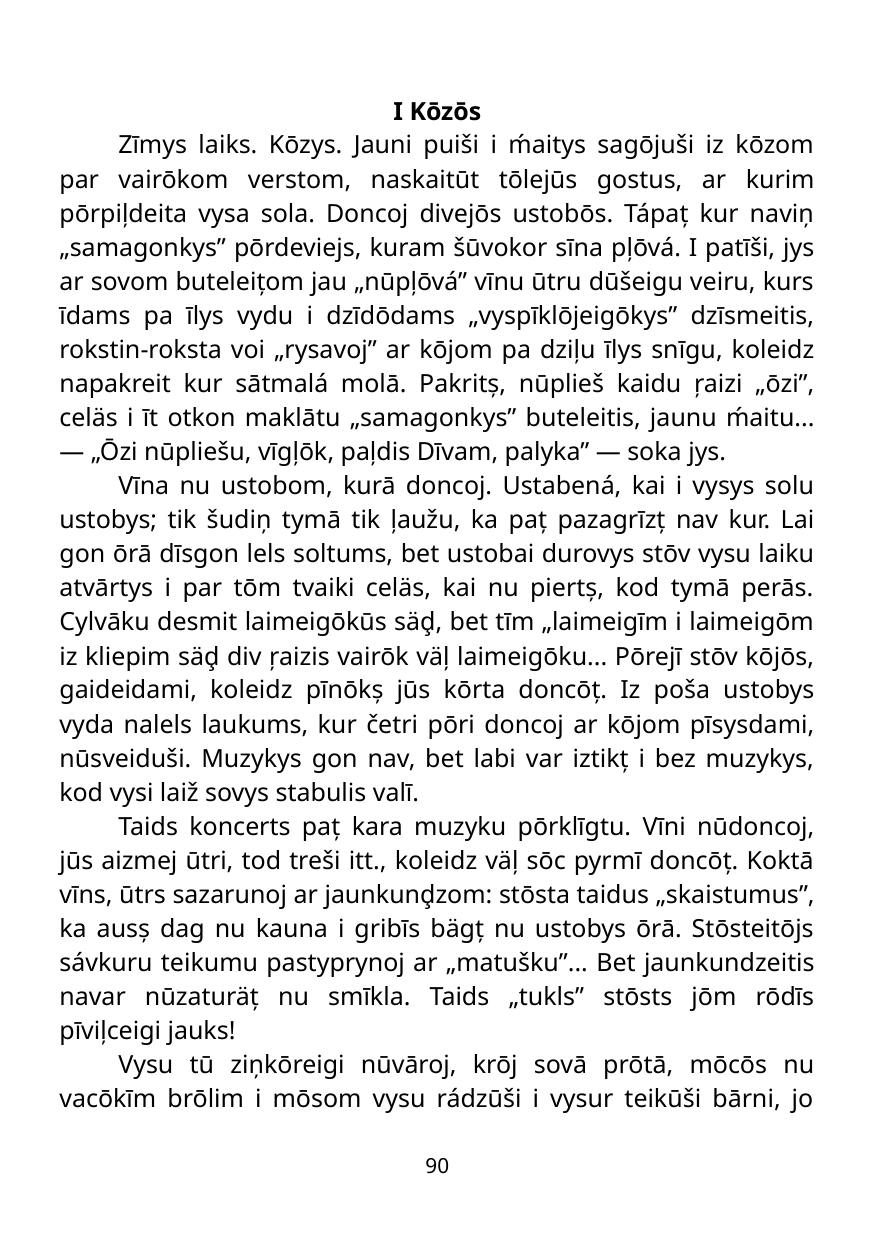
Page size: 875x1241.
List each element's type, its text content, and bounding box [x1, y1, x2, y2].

text Taids koncerts paț kara muzyku pōrklīgtu. Vīni nūdoncoj, jūs aizmej ūtri, tod treši itt., koleidz väļ sōc pyrmī doncōț. Koktā vīns, ūtrs sazarunoj ar jaunkunḑzom: stōsta taidus „skaistumus”, ka ausș dag nu kauna i gribīs bägț nu ustobys ōrā. Stōsteitōjs sávkuru teikumu pastyprynoj ar „matušku”... Bet jaunkundzeitis navar nūzaturäț nu smīkla. Taids „tukls” stōsts jōm rōdīs pīviļceigi jauks! [59, 808, 815, 1047]
text Vīna nu ustobom, kurā doncoj. Ustabená, kai i vysys solu ustobys; tik šudiņ tymā tik ļaužu, ka paț pazagrīzț nav kur. Lai gon ōrā dīsgon lels soltums, bet ustobai durovys stōv vysu laiku atvārtys i par tōm tvaiki celäs, kai nu piertș, kod tymā perās. Cylvāku desmit laimeigōkūs säḑ, bet tīm „laimeigīm i laimeigōm iz kliepim säḑ div ŗaizis vairōk väļ laimeigōku... Pōrejī stōv kōjōs, gaideidami, koleidz pīnōkș jūs kōrta doncōț. Iz poša ustobys vyda nalels laukums, kur četri pōri doncoj ar kōjom pīsysdami, nūsveiduši. Muzykys gon nav, bet labi var iztikț i bez muzykys, kod vysi laiž sovys stabulis valī. [59, 468, 815, 808]
text I Kōzōs [59, 93, 815, 127]
text Zīmys laiks. Kōzys. Jauni puiši i ḿaitys sagōjuši iz kōzom par vairōkom verstom, naskaitūt tōlejūs gostus, ar kurim pōrpiļdeita vysa sola. Doncoj divejōs ustobōs. Tápaț kur naviņ „samagonkys” pōrdeviejs, kuram šūvokor sīna pļōvá. I patīši, jys ar sovom buteleițom jau „nūpļōvá” vīnu ūtru dūšeigu veiru, kurs īdams pa īlys vydu i dzīdōdams „vyspīklōjeigōkys” dzīsmeitis, rokstin-roksta voi „rysavoj” ar kōjom pa dziļu īlys snīgu, koleidz napakreit kur sātmalá molā. Pakritș, nūplieš kaidu ŗaizi „ōzi”, celäs i īt otkon maklātu „samagonkys” buteleitis, jaunu ḿaitu... — „Ōzi nūpliešu, vīgļōk, paļdis Dīvam, palyka” — soka jys. [59, 127, 815, 468]
text Vysu tū ziņkōreigi nūvāroj, krōj sovā prōtā, mōcōs nu vacōkīm brōlim i mōsom vysu rádzūši i vysur teikūši bārni, jo [59, 1047, 815, 1115]
